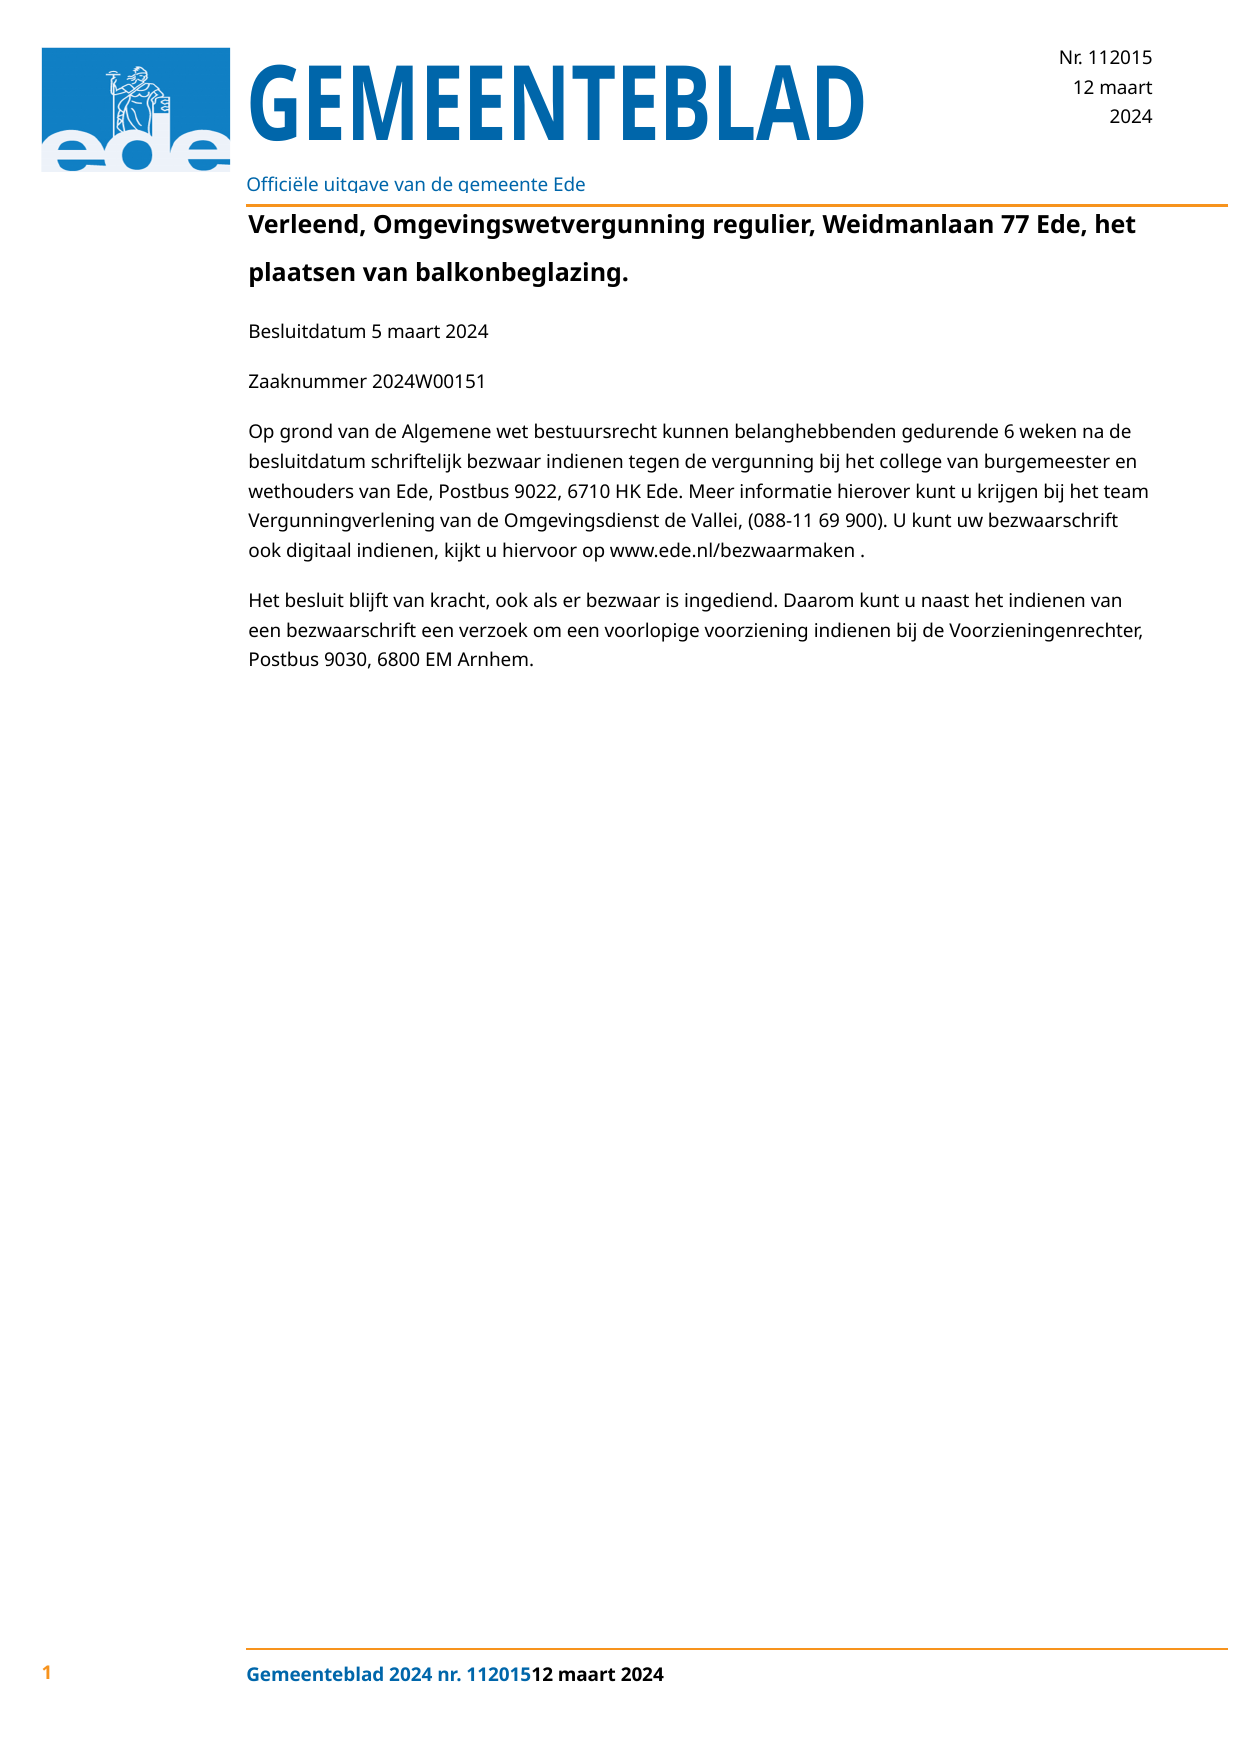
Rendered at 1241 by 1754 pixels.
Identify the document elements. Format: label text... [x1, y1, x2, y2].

text Besluitdatum 5 maart 2024 [248, 318, 1152, 344]
text Op grond van de Algemene wet bestuursrecht kunnen belanghebbenden gedurende 6 weken na de besluitdatum schriftelijk bezwaar indienen tegen de vergunning bij het college van burgemeester en wethouders van Ede, Postbus 9022, 6710 HK Ede. Meer informatie hierover kunt u krijgen bij het team Vergunningverlening van de Omgevingsdienst de Vallei, (088-11 69 900). U kunt uw bezwaarschrift ook digitaal indienen, kijkt u hiervoor op www.ede.nl/bezwaarmaken . [248, 419, 1152, 563]
text Zaaknummer 2024W00151 [248, 368, 1152, 394]
picture [41, 47, 231, 172]
text Het besluit blijft van kracht, ook als er bezwaar is ingediend. Daarom kunt u naast het indienen van een bezwaarschrift een verzoek om een voorlopige voorziening indienen bij de Voorzieningenrechter, Postbus 9030, 6800 EM Arnhem. [248, 587, 1152, 672]
text Verleend, Omgevingswetvergunning regulier, Weidmanlaan 77 Ede, het plaatsen van balkonbeglazing. [248, 207, 1152, 288]
